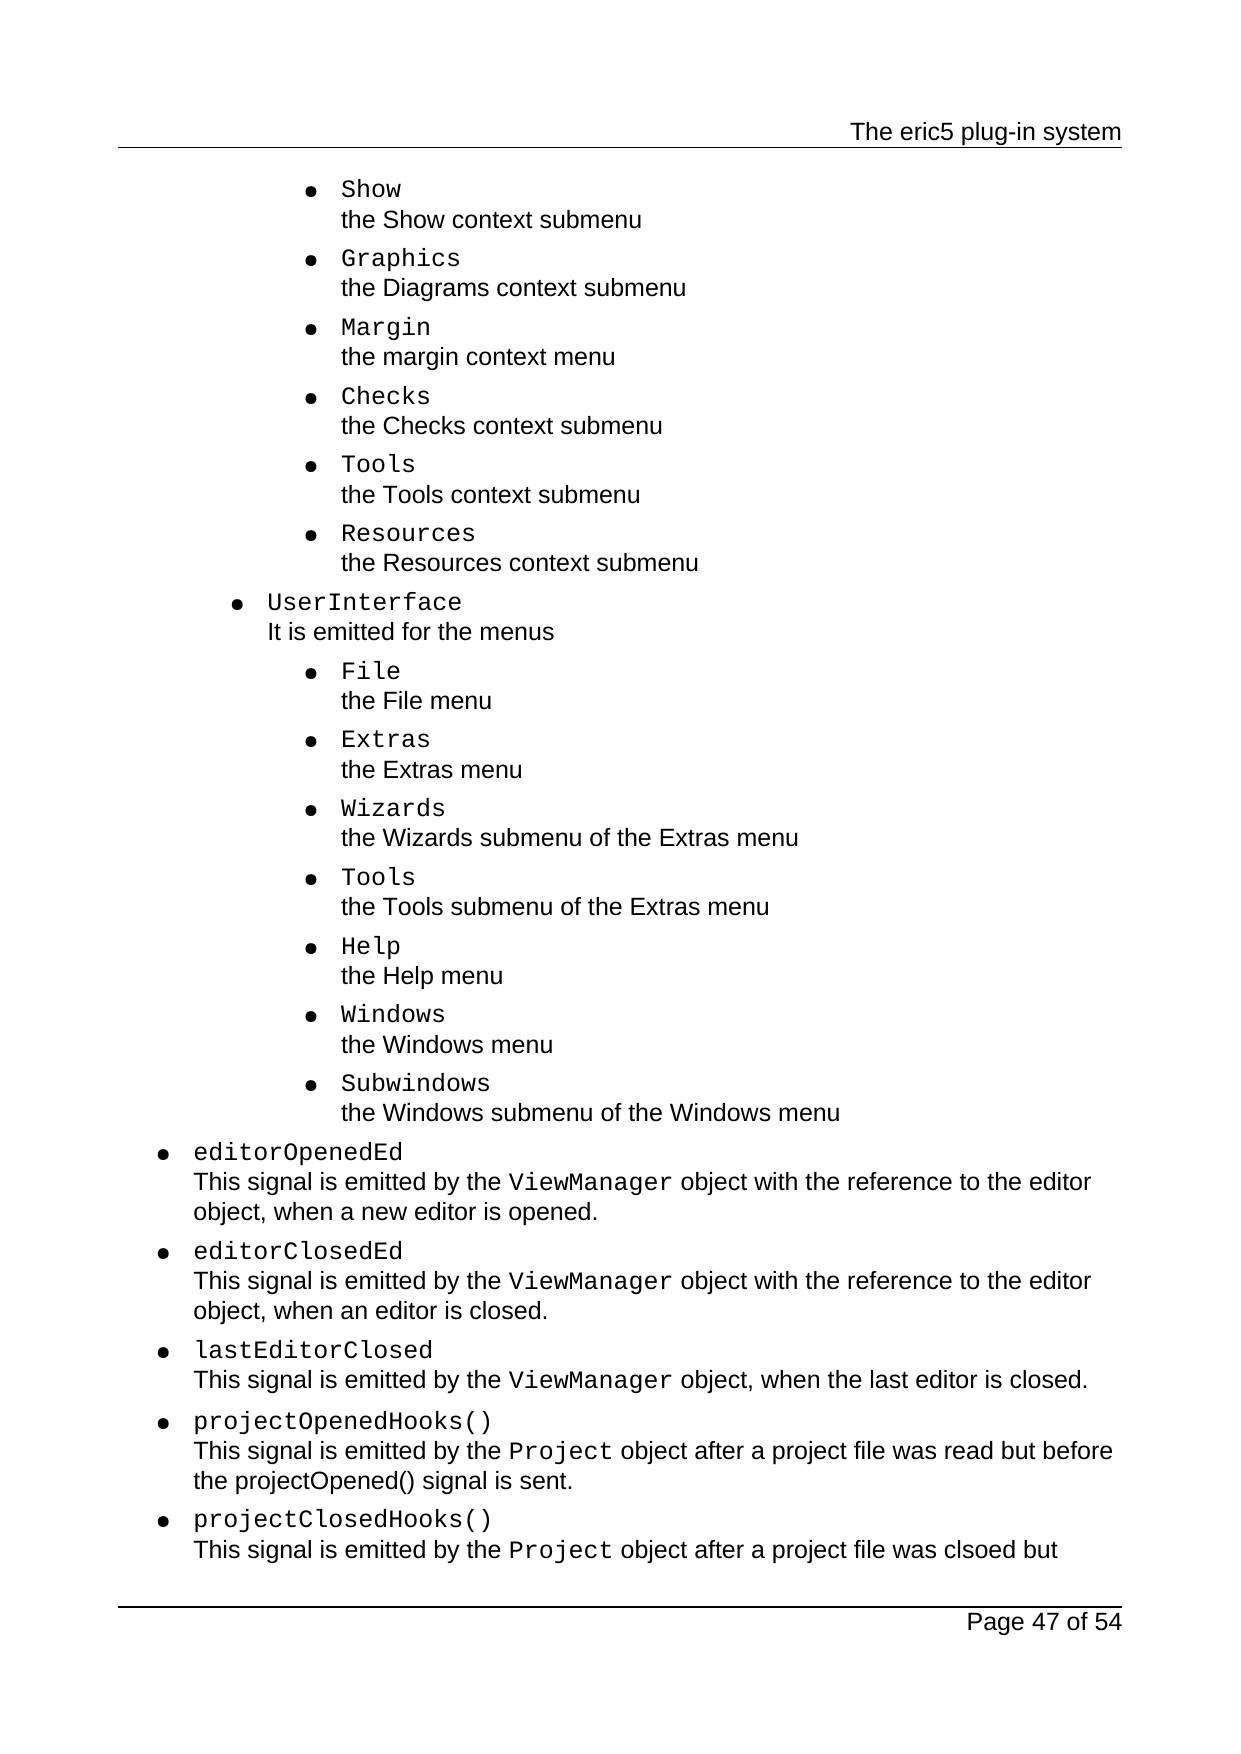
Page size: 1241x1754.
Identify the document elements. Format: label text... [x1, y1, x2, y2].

list Wizards the Wizards submenu of the Extras menu [303, 796, 1122, 852]
list lastEditorClosed This signal is emitted by the ViewManager object, when the last editor is closed. [156, 1337, 1122, 1396]
list Checks the Checks context submenu [303, 383, 1122, 439]
list projectOpenedHooks() This signal is emitted by the Project object after a project file was read but before the projectOpened() signal is sent. [156, 1408, 1122, 1494]
list Tools the Tools context submenu [303, 452, 1122, 508]
list editorClosedEd This signal is emitted by the ViewManager object with the reference to the editor object, when an editor is closed. [156, 1238, 1122, 1325]
list Extras the Extras menu [303, 727, 1122, 783]
list Subwindows the Windows submenu of the Windows menu [303, 1071, 1122, 1127]
list File the File menu [303, 658, 1122, 714]
list editorOpenedEd This signal is emitted by the ViewManager object with the reference to the editor object, when a new editor is opened. [156, 1139, 1122, 1226]
list Graphics the Diagrams context submenu [303, 246, 1122, 302]
list projectClosedHooks() This signal is emitted by the Project object after a project file was clsoed but [156, 1507, 1122, 1566]
list Windows the Windows menu [303, 1002, 1122, 1058]
list Tools the Tools submenu of the Extras menu [303, 864, 1122, 921]
list Help the Help menu [303, 933, 1122, 989]
list Margin the margin context menu [303, 314, 1122, 371]
list Resources the Resources context submenu [303, 521, 1122, 577]
list Show the Show context submenu [303, 177, 1122, 233]
list UserInterface It is emitted for the menus [229, 589, 1122, 646]
